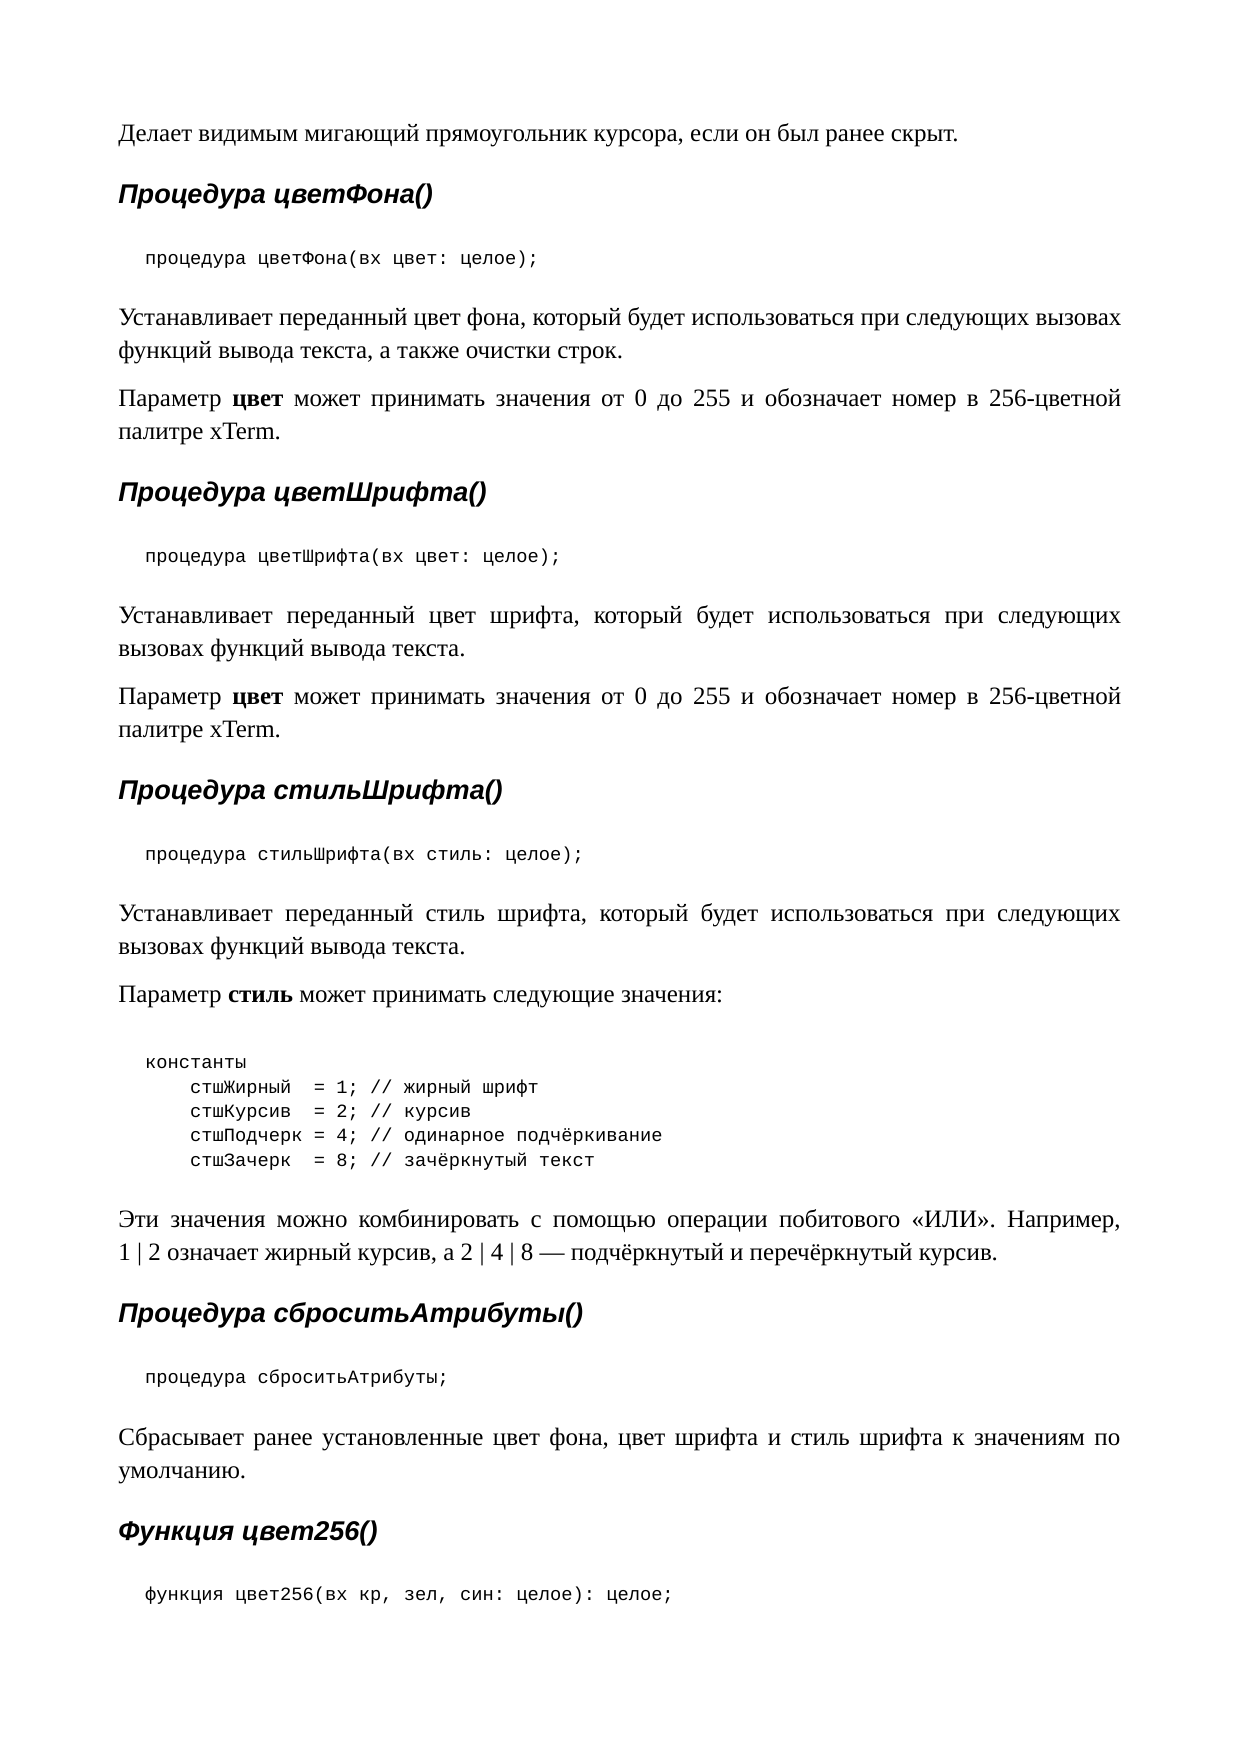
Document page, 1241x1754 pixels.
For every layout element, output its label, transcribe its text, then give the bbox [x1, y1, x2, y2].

text процедура цветФона(вх цвет: целое); [136, 240, 1104, 279]
subtitle Процедура цветФона() [118, 178, 1122, 209]
text Параметр цвет может принимать значения от 0 до 255 и обозначает номер в 256-цветной палитре xTerm. [118, 681, 1122, 743]
text Эти значения можно комбинировать с помощью операции побитового «ИЛИ». Например, 1 | 2 означает жирный курсив, а 2 | 4 | 8 — подчёркнутый и перечёркнутый курсив. [118, 1204, 1122, 1266]
text Параметр стиль может принимать следующие значения: [118, 979, 1122, 1008]
text процедура стильШрифта(вх стиль: целое); [136, 836, 1104, 874]
text стшПодчерк = 4; // одинарное подчёркивание [136, 1117, 1104, 1142]
text Параметр цвет может принимать значения от 0 до 255 и обозначает номер в 256-цветной палитре xTerm. [118, 383, 1122, 445]
text константы стшЖирный = 1; // жирный шрифт [136, 1044, 1104, 1093]
text функция цвет256(вх кр, зел, син: целое): целое; [136, 1576, 1104, 1615]
text стшКурсив = 2; // курсив [136, 1093, 1104, 1117]
text Делает видимым мигающий прямоугольник курсора, если он был ранее скрыт. [118, 118, 1122, 147]
text стшЗачерк = 8; // зачёркнутый текст [136, 1142, 1104, 1181]
subtitle Процедура стильШрифта() [118, 774, 1122, 805]
text Сбрасывает ранее установленные цвет фона, цвет шрифта и стиль шрифта к значениям по умолчанию. [118, 1422, 1122, 1483]
text Устанавливает переданный стиль шрифта, который будет использоваться при следующих вызовах функций вывода текста. [118, 898, 1122, 960]
text Устанавливает переданный цвет шрифта, который будет использоваться при следующих вызовах функций вывода текста. [118, 600, 1122, 662]
subtitle Функция цвет256() [118, 1515, 1122, 1546]
text процедура цветШрифта(вх цвет: целое); [136, 538, 1104, 577]
subtitle Процедура сброситьАтрибуты() [118, 1297, 1122, 1329]
text процедура сброситьАтрибуты; [136, 1359, 1104, 1398]
text Устанавливает переданный цвет фона, который будет использоваться при следующих вызовах функций вывода текста, а также очистки строк. [118, 302, 1122, 364]
subtitle Процедура цветШрифта() [118, 476, 1122, 507]
